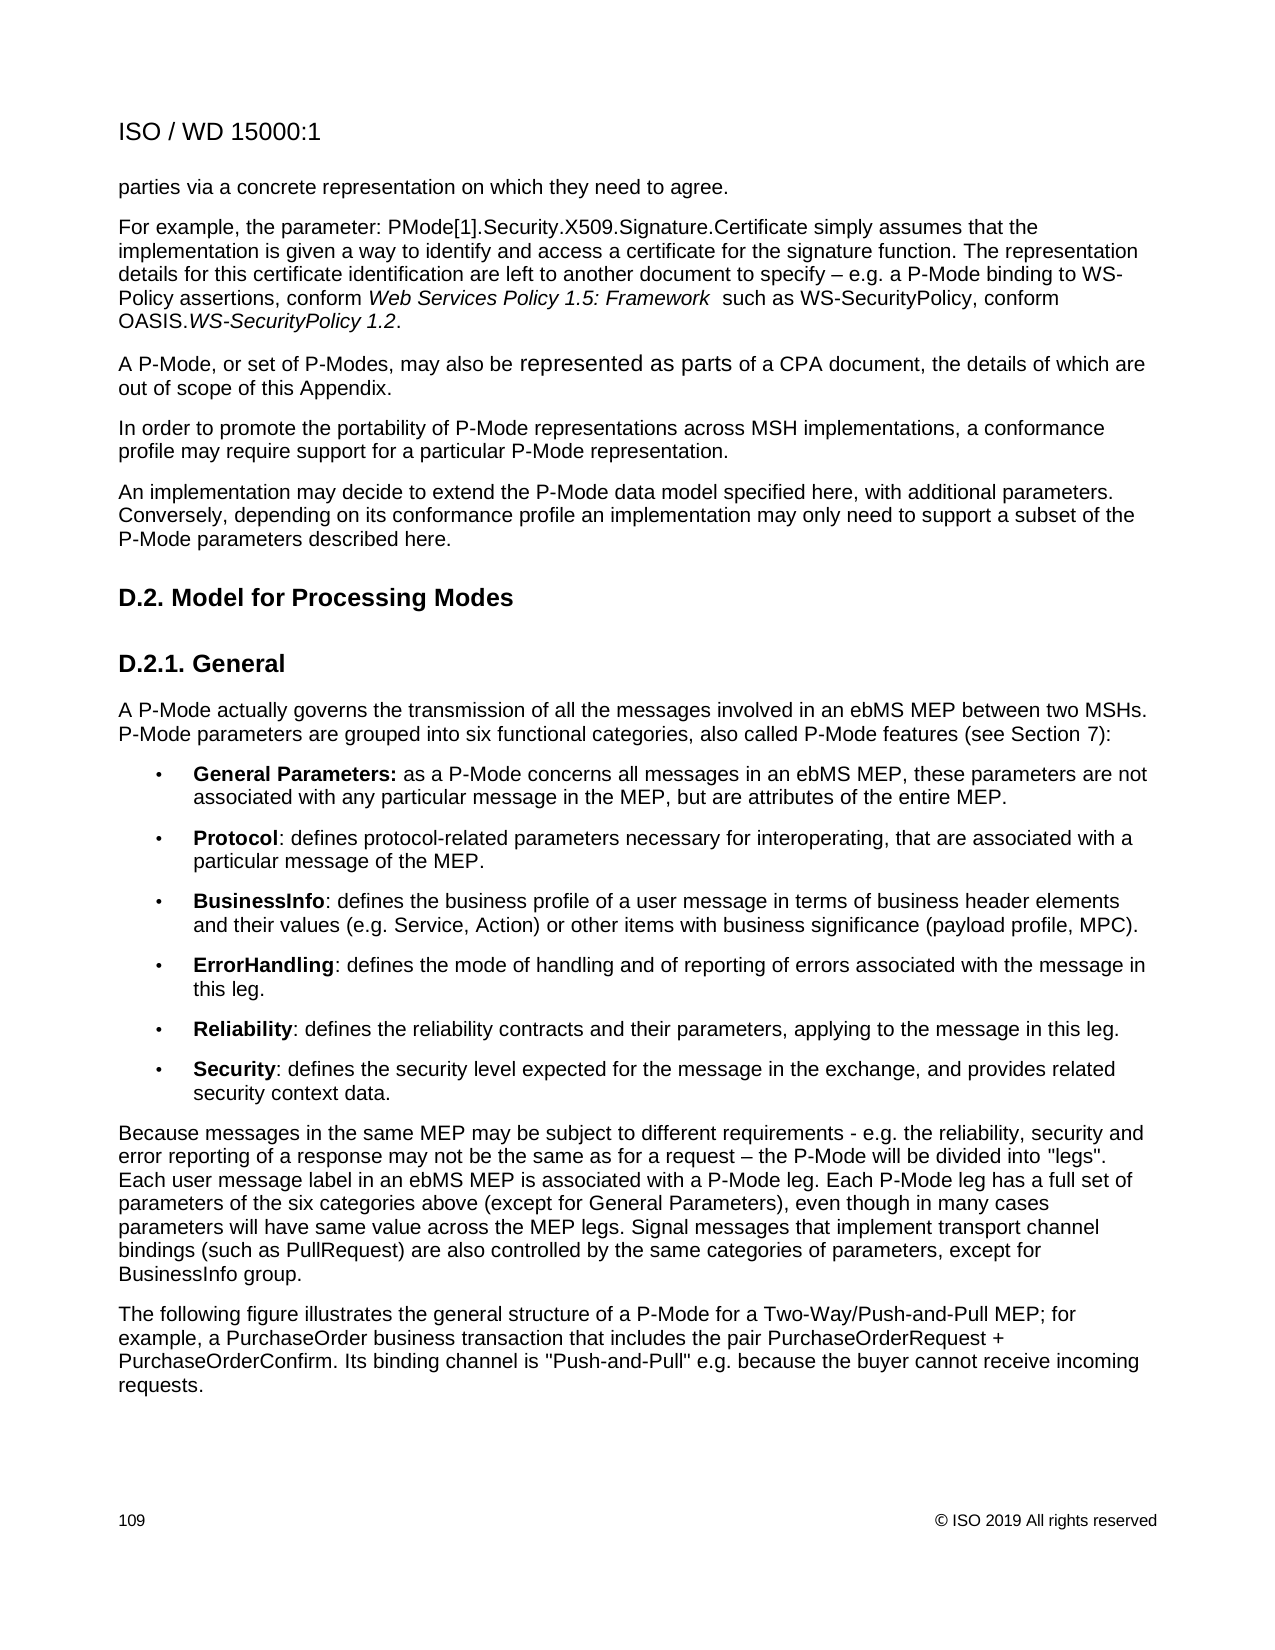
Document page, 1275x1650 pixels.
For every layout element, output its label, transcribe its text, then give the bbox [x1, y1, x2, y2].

text An implementation may decide to extend the P-Mode data model specified here, with additional parameters. Conversely, depending on its conformance profile an implementation may only need to support a subset of the P-Mode parameters described here. [118, 480, 1157, 551]
list General Parameters: as a P-Mode concerns all messages in an ebMS MEP, these parameters are not associated with any particular message in the MEP, but are attributes of the entire MEP. [156, 762, 1157, 809]
list Protocol: defines protocol-related parameters necessary for interoperating, that are associated with a particular message of the MEP. [156, 826, 1157, 873]
text A P-Mode, or set of P-Modes, may also be represented as parts of a CPA document, the details of which are out of scope of this Appendix. [118, 350, 1157, 400]
list Security: defines the security level expected for the message in the exchange, and provides related security context data. [156, 1057, 1157, 1104]
text parties via a concrete representation on which they need to agree. [118, 176, 1157, 199]
subtitle Model for Processing Modes [118, 584, 1157, 612]
text In order to promote the portability of P-Mode representations across MSH implementations, a conformance profile may require support for a particular P-Mode representation. [118, 416, 1157, 463]
text A P-Mode actually governs the transmission of all the messages involved in an ebMS MEP between two MSHs. P-Mode parameters are grouped into six functional categories, also called P-Mode features (see Section 7): [118, 698, 1157, 746]
list BusinessInfo: defines the business profile of a user message in terms of business header elements and their values (e.g. Service, Action) or other items with business significance (payload profile, MPC). [156, 890, 1157, 937]
text For example, the parameter: PMode[1].Security.X509.Signature.Certificate simply assumes that the implementation is given a way to identify and access a certificate for the signature function. The representation details for this certificate identification are left to another document to specify – e.g. a P-Mode binding to WS-Policy assertions, conform Web Services Policy 1.5: Framework such as WS-SecurityPolicy, conform OASIS.WS-SecurityPolicy 1.2. [118, 216, 1157, 333]
text Because messages in the same MEP may be subject to different requirements - e.g. the reliability, security and error reporting of a response may not be the same as for a request – the P-Mode will be divided into "legs". Each user message label in an ebMS MEP is associated with a P-Mode leg. Each P-Mode leg has a full set of parameters of the six categories above (except for General Parameters), even though in many cases parameters will have same value across the MEP legs. Signal messages that implement transport channel bindings (such as PullRequest) are also controlled by the same categories of parameters, except for BusinessInfo group. [118, 1121, 1157, 1286]
subtitle General [118, 650, 1157, 678]
list ErrorHandling: defines the mode of handling and of reporting of errors associated with the message in this leg. [156, 953, 1157, 1001]
text The following figure illustrates the general structure of a P-Mode for a Two-Way/Push-and-Pull MEP; for example, a PurchaseOrder business transaction that includes the pair PurchaseOrderRequest + PurchaseOrderConfirm. Its binding channel is "Push-and-Pull" e.g. because the buyer cannot receive incoming requests. [118, 1303, 1157, 1397]
list Reliability: defines the reliability contracts and their parameters, applying to the message in this leg. [156, 1017, 1157, 1041]
